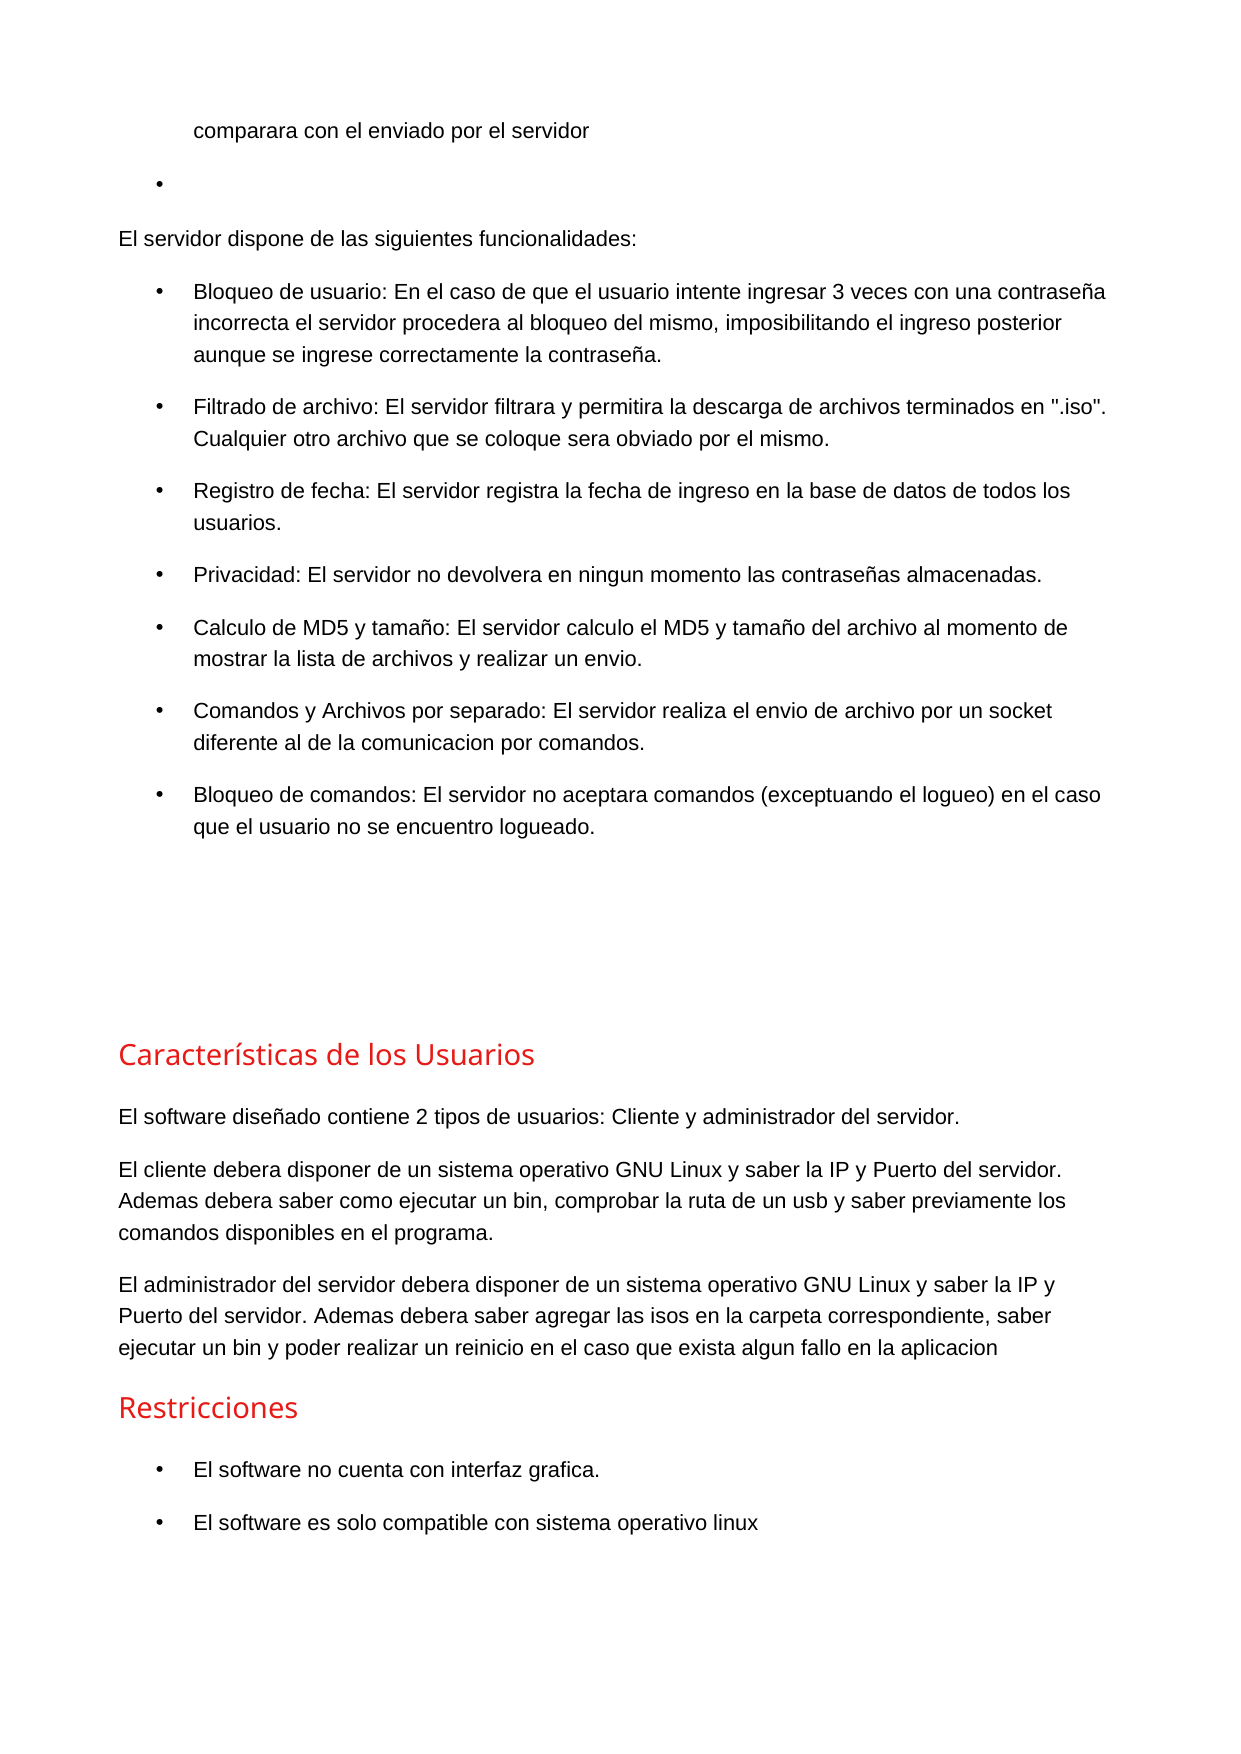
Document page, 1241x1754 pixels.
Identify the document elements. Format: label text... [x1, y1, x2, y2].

list Bloqueo de usuario: En el caso de que el usuario intente ingresar 3 veces con una contraseña incorrecta el servidor procedera al bloqueo del mismo, imposibilitando el ingreso posterior aunque se ingrese correctamente la contraseña. [156, 278, 1122, 367]
text El software diseñado contiene 2 tipos de usuarios: Cliente y administrador del servidor. [118, 1104, 1122, 1129]
list Calculo de MD5 y tamaño: El servidor calculo el MD5 y tamaño del archivo al momento de mostrar la lista de archivos y realizar un envio. [156, 614, 1122, 671]
list Comandos y Archivos por separado: El servidor realiza el envio de archivo por un socket diferente al de la comunicacion por comandos. [156, 698, 1122, 755]
text El cliente debera disponer de un sistema operativo GNU Linux y saber la IP y Puerto del servidor. Ademas debera saber como ejecutar un bin, comprobar la ruta de un usb y saber previamente los comandos disponibles en el programa. [118, 1157, 1122, 1245]
text El servidor dispone de las siguientes funcionalidades: [118, 226, 1122, 251]
list El software no cuenta con interfaz grafica. [156, 1457, 1122, 1483]
text Restricciones [118, 1387, 1122, 1427]
list Registro de fecha: El servidor registra la fecha de ingreso en la base de datos de todos los usuarios. [156, 478, 1122, 535]
list comparara con el enviado por el servidor [156, 118, 1122, 143]
text Características de los Usuarios [118, 1034, 1122, 1073]
list Filtrado de archivo: El servidor filtrara y permitira la descarga de archivos terminados en ".iso". Cualquier otro archivo que se coloque sera obviado por el mismo. [156, 394, 1122, 451]
text El administrador del servidor debera disponer de un sistema operativo GNU Linux y saber la IP y Puerto del servidor. Ademas debera saber agregar las isos en la carpeta correspondiente, saber ejecutar un bin y poder realizar un reinicio en el caso que exista algun fallo en la aplicacion [118, 1272, 1122, 1360]
list El software es solo compatible con sistema operativo linux [156, 1510, 1122, 1535]
list Bloqueo de comandos: El servidor no aceptara comandos (exceptuando el logueo) en el caso que el usuario no se encuentro logueado. [156, 782, 1122, 839]
list Privacidad: El servidor no devolvera en ningun momento las contraseñas almacenadas. [156, 562, 1122, 587]
